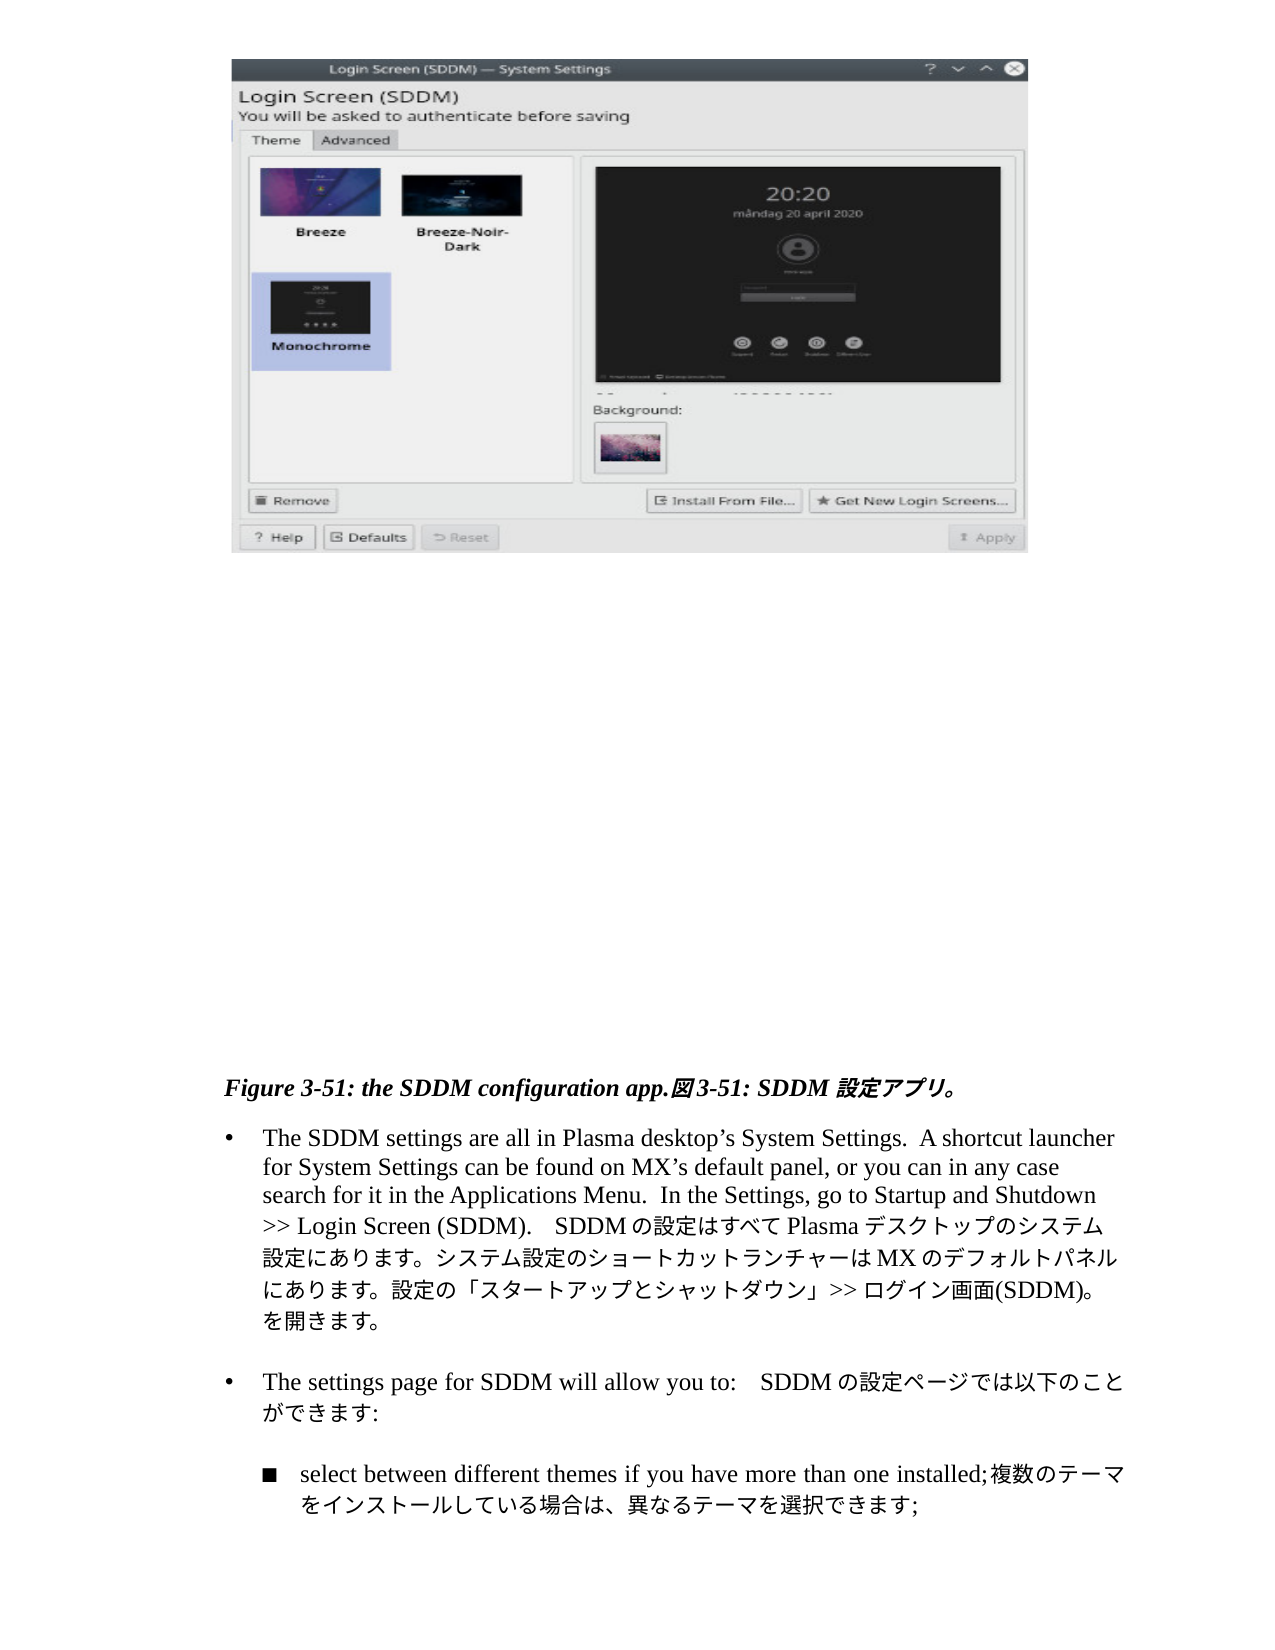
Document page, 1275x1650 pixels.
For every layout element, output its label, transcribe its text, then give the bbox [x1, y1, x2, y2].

list The settings page for SDDM will allow you to: SDDMの設定ページでは以下のことができます: [225, 1365, 1125, 1428]
text Figure 3-51: the SDDM configuration app.図 3-51: SDDM 設定アプリ。 [150, 1071, 1125, 1103]
list The SDDM settings are all in Plasma desktop’s System Settings. A shortcut launcher for System Settings can be found on MX’s default panel, or you can in any case search for it in the Applications Menu. In the Settings, go to Startup and Shutdown >> Login Screen (SDDM). SDDMの設定はすべてPlasmaデスクトップのシステム設定にあります。システム設定のショートカットランチャーはMXのデフォルトパネルにあります。設定の「スタートアップとシャットダウン」>> ログイン画面(SDDM)。を開きます。 [225, 1123, 1125, 1336]
list select between different themes if you have more than one installed;複数のテーマをインストールしている場合は、異なるテーマを選択できます; [262, 1457, 1125, 1520]
picture [231, 59, 1029, 553]
